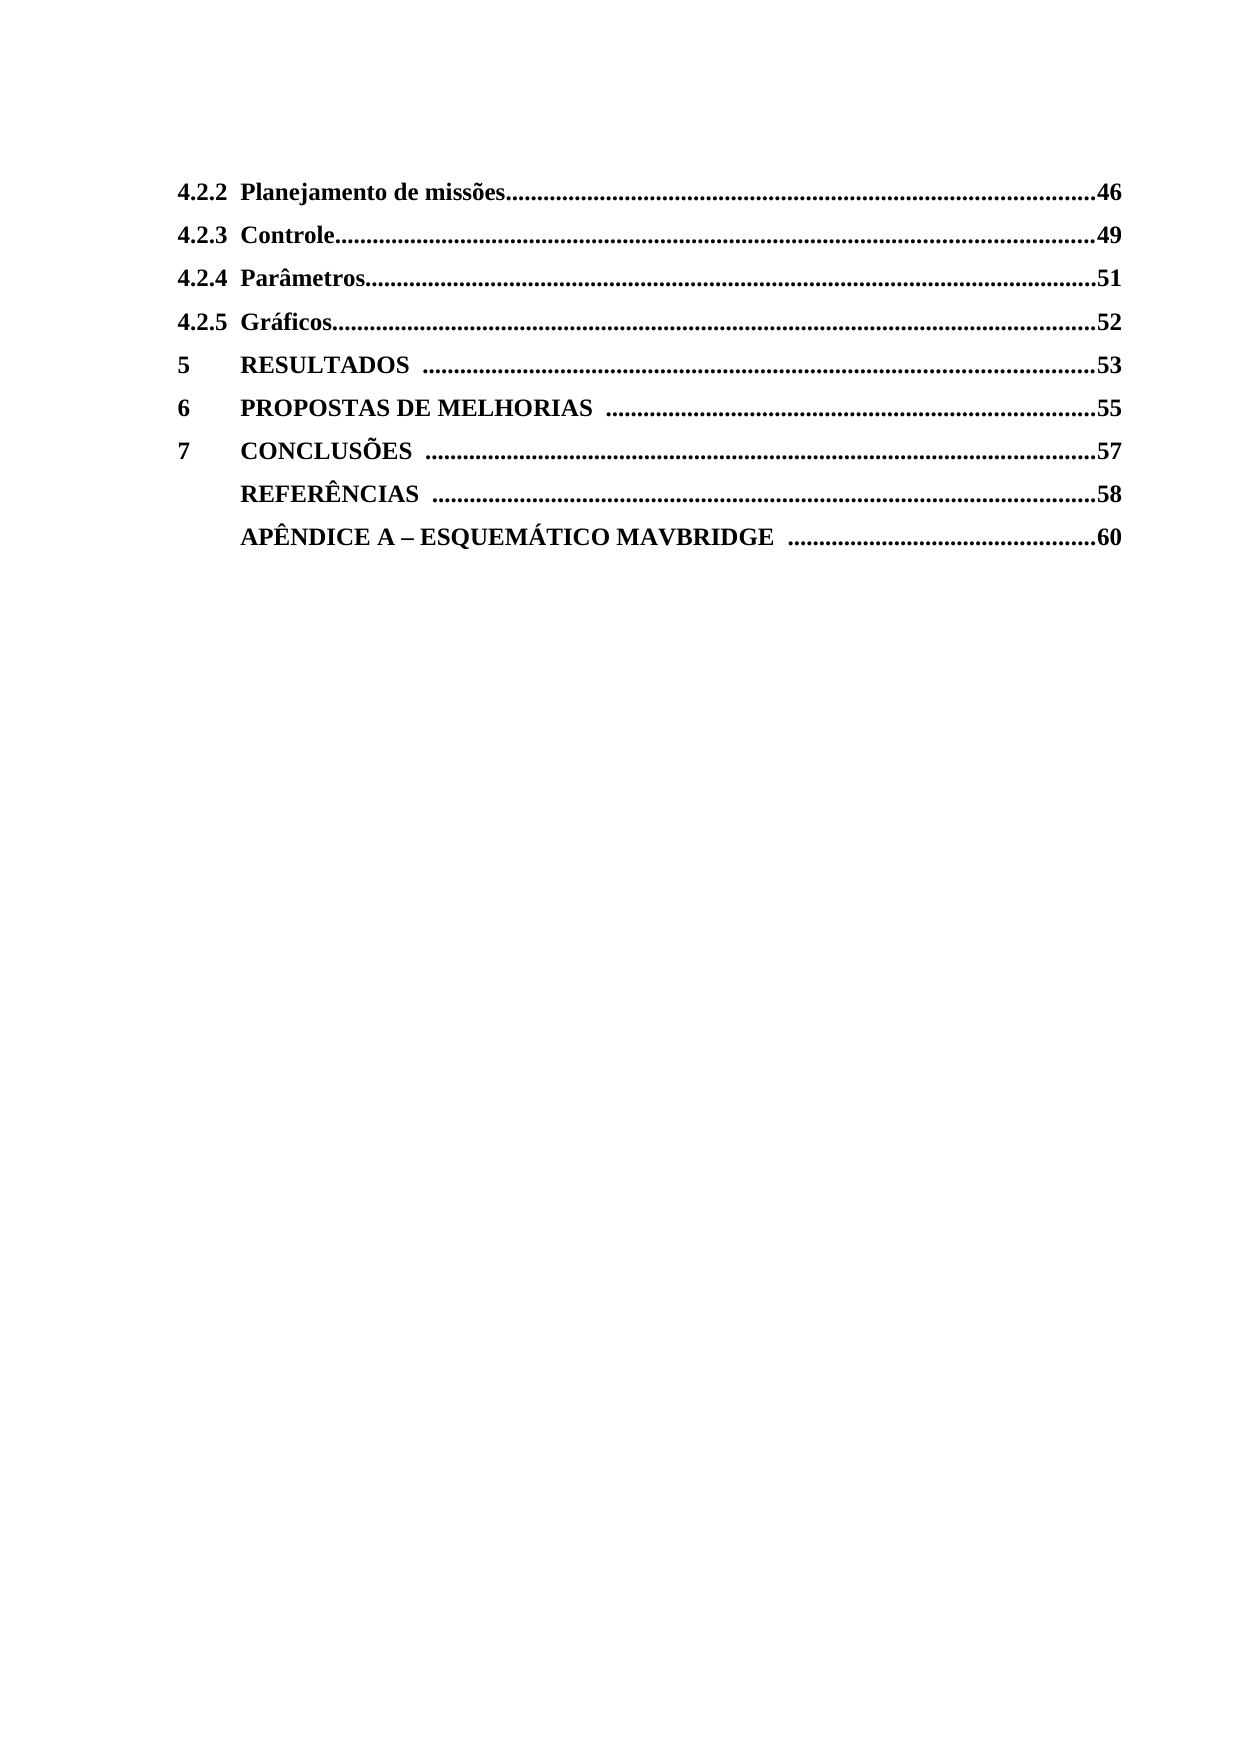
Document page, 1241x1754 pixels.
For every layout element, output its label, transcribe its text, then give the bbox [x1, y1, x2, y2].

text 7 Conclusões 57 [177, 436, 1122, 465]
text APÊNDICE A – Esquemático MAVBridge 60 [177, 522, 1122, 551]
text 4.2.3 Controle 49 [177, 220, 1122, 249]
text 4.2.5 Gráficos 52 [177, 307, 1122, 335]
text 6 Propostas de melhorias 55 [177, 393, 1122, 422]
text Referências 58 [177, 479, 1122, 508]
text 4.2.4 Parâmetros 51 [177, 263, 1122, 292]
text 4.2.2 Planejamento de missões 46 [177, 177, 1122, 206]
text 5 Resultados 53 [177, 350, 1122, 378]
